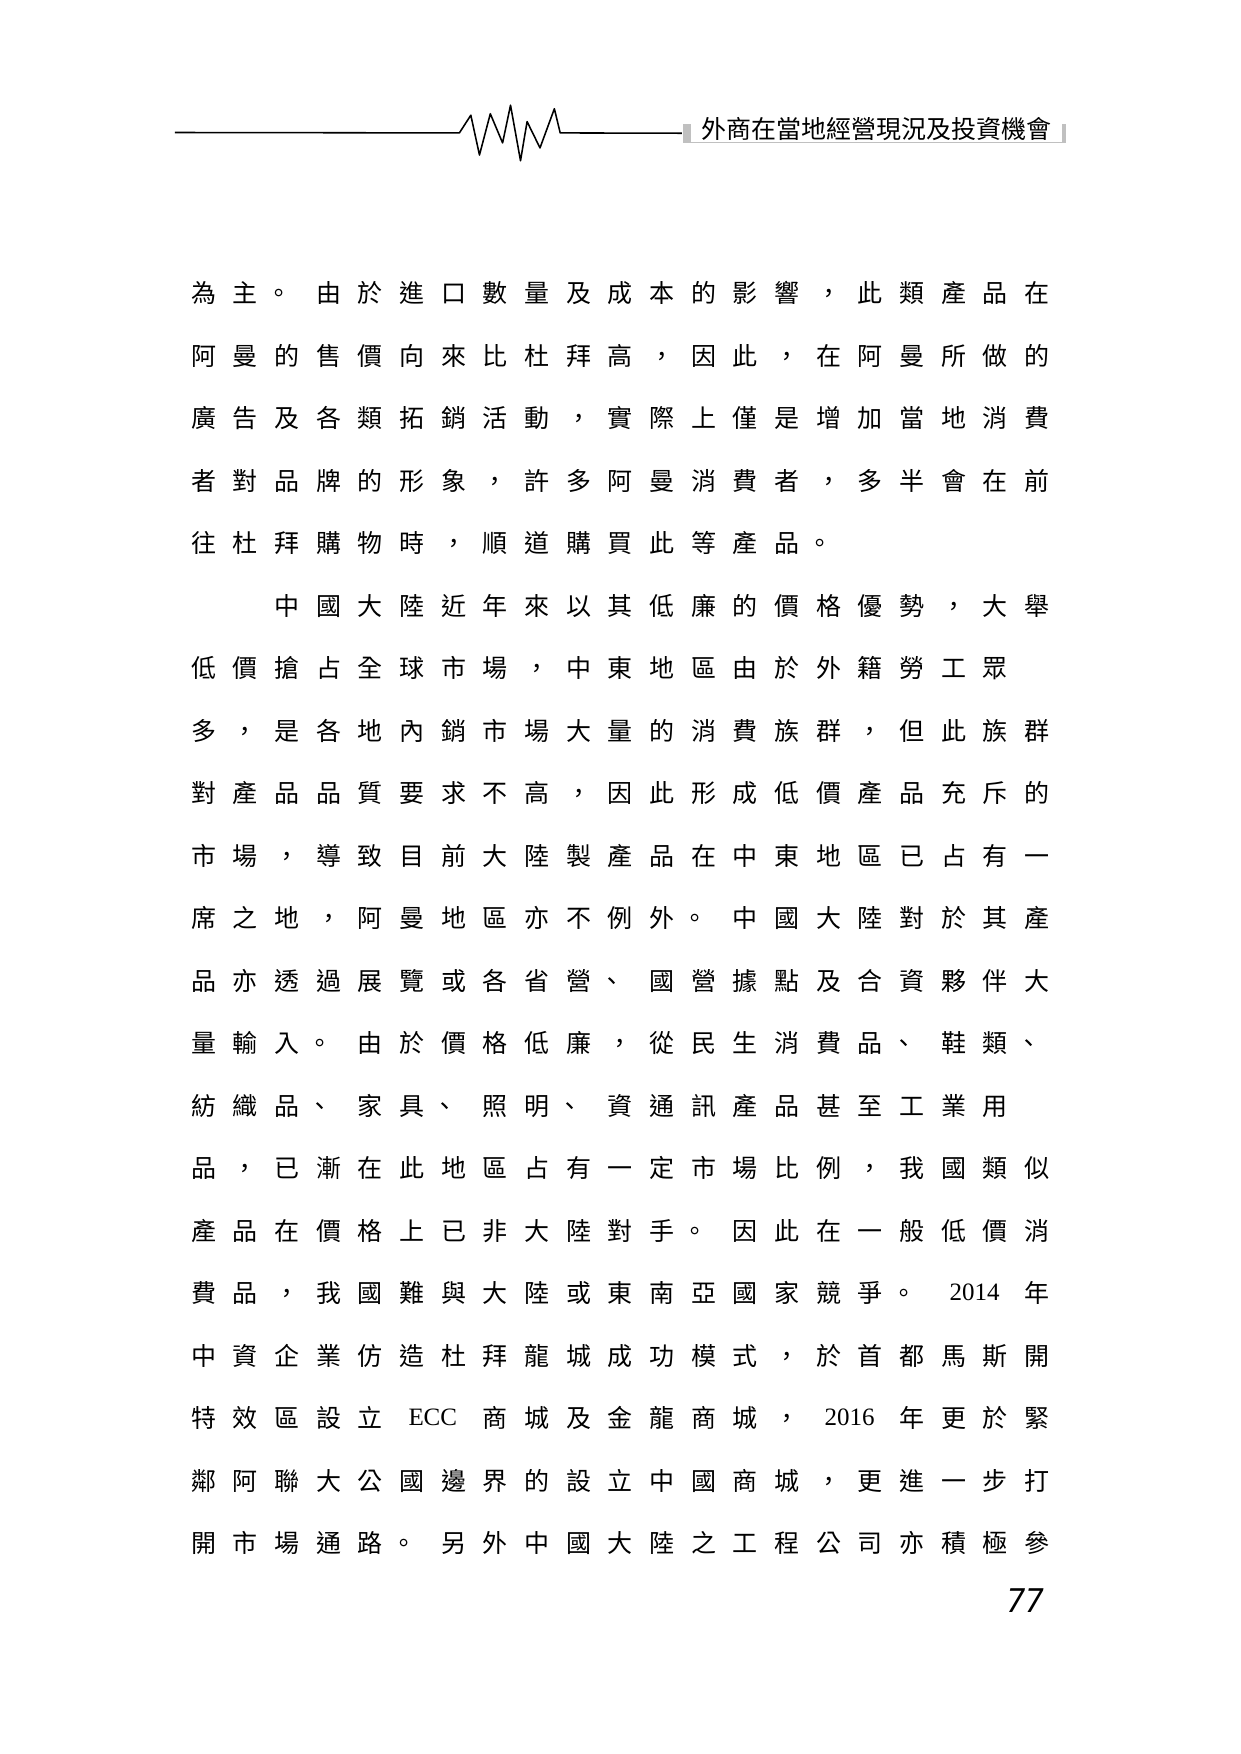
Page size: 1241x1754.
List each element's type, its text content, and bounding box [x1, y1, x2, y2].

text 中國大陸近年來以其低廉的價格優勢，大舉低價搶占全球市場，中東地區由於外籍勞工眾多，是各地內銷市場大量的消費族群，但此族群對產品品質要求不高，因此形成低價產品充斥的市場，導致目前大陸製產品在中東地區已占有一席之地，阿曼地區亦不例外。中國大陸對於其產品亦透過展覽或各省營、國營據點及合資夥伴大量輸入。由於價格低廉，從民生消費品、鞋類、紡織品、家具、照明、資通訊產品甚至工業用品，已漸在此地區占有一定市場比例，我國類似產品在價格上已非大陸對手。因此在一般低價消費品，我國難與大陸或東南亞國家競爭。2014年中資企業仿造杜拜龍城成功模式，於首都馬斯開特效區設立ECC商城及金龍商城，2016年更於緊鄰阿聯大公國邊界的設立中國商城，更進一步打開市場通路。另外中國大陸之工程公司亦積極參 [183, 563, 1058, 1563]
text 為主。由於進口數量及成本的影響，此類產品在阿曼的售價向來比杜拜高，因此，在阿曼所做的廣告及各類拓銷活動，實際上僅是增加當地消費者對品牌的形象，許多阿曼消費者，多半會在前往杜拜購物時，順道購買此等產品。 [183, 250, 1058, 563]
